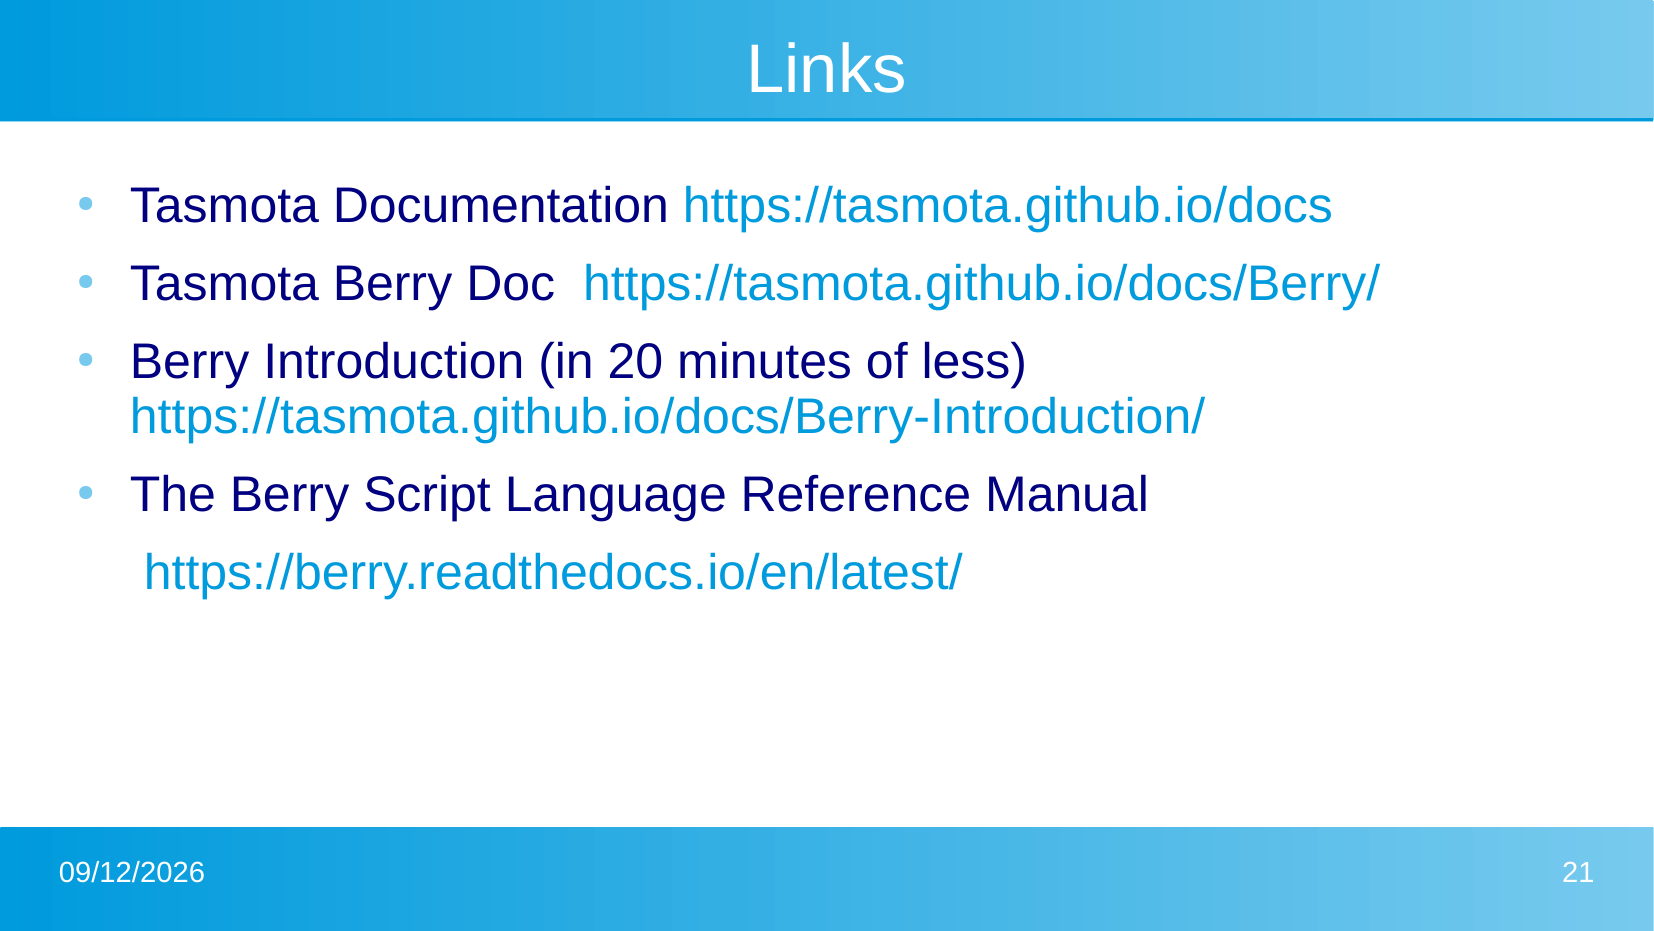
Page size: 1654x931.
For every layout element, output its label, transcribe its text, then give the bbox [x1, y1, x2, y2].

list Tasmota Documentation https://tasmota.github.io/docs Tasmota Berry Doc https://tasmota.github.io/docs/Berry/ Berry Introduction (in 20 minutes of less) https://tasmota.github.io/docs/Berry-Introduction/ The Berry Script Language Reference Manual https://berry.readthedocs.io/en/latest/ [59, 177, 1595, 768]
title Links [59, 29, 1595, 108]
